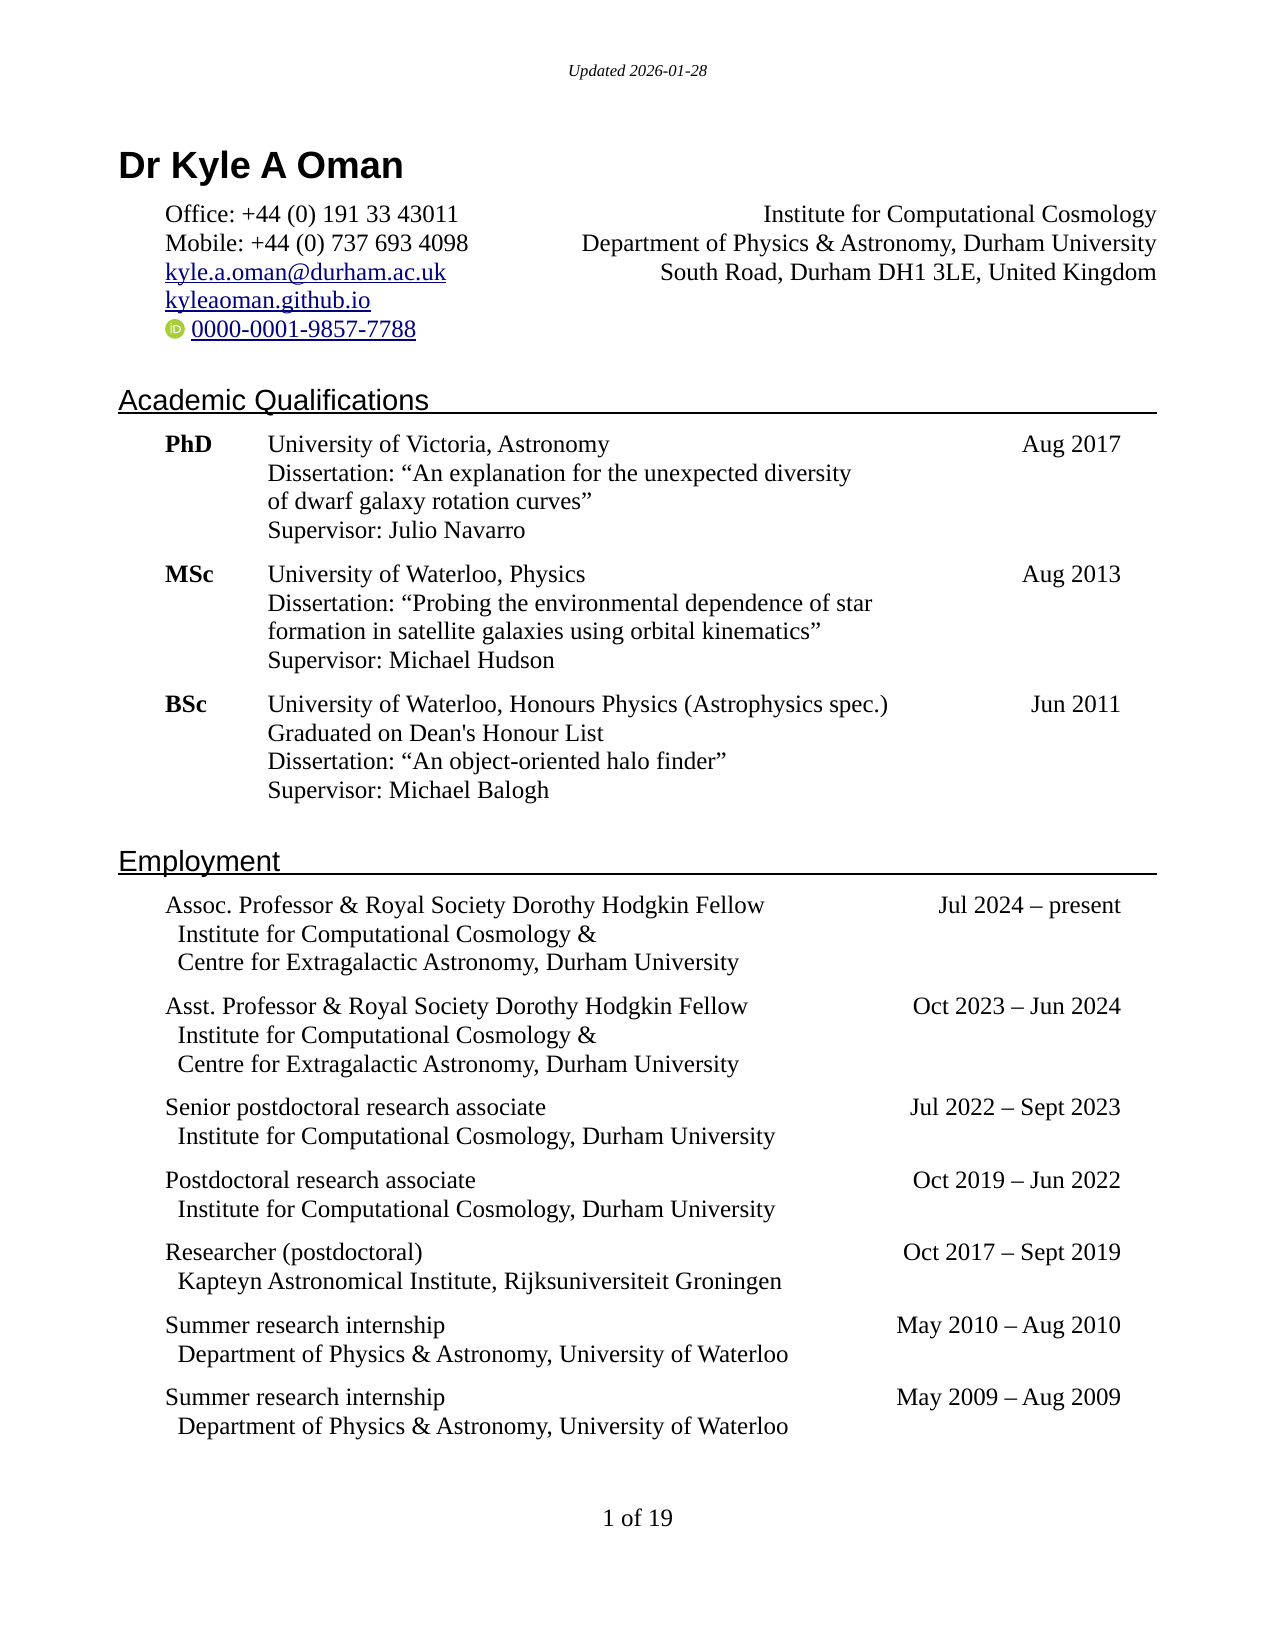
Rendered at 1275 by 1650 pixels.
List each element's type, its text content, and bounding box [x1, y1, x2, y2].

text Asst. Professor & Royal Society Dorothy Hodgkin Fellow Oct 2023 – Jun 2024 Institute for Computational Cosmology & Centre for Extragalactic Astronomy, Durham University [118, 991, 1157, 1077]
text Senior postdoctoral research associate Jul 2022 – Sept 2023 Institute for Computational Cosmology, Durham University [118, 1092, 1157, 1150]
subtitle Dr Kyle A Oman [118, 143, 1157, 187]
text Summer research internship May 2010 – Aug 2010 Department of Physics & Astronomy, University of Waterloo [118, 1310, 1157, 1367]
text Assoc. Professor & Royal Society Dorothy Hodgkin Fellow Jul 2024 – present Institute for Computational Cosmology & Centre for Extragalactic Astronomy, Durham University [118, 890, 1157, 976]
subtitle Employment [118, 844, 1157, 873]
text Postdoctoral research associate Oct 2019 – Jun 2022 Institute for Computational Cosmology, Durham University [118, 1165, 1157, 1222]
text Researcher (postdoctoral) Oct 2017 – Sept 2019 Kapteyn Astronomical Institute, Rijksuniversiteit Groningen [118, 1237, 1157, 1295]
text Office: +44 (0) 191 33 43011 Institute for Computational Cosmology [118, 199, 1157, 228]
text MSc University of Waterloo, Physics Aug 2013 Dissertation: “Probing the environmental dependence of star formation in satellite galaxies using orbital kinematics” Supervisor: Michael Hudson [118, 559, 1157, 674]
text PhD University of Victoria, Astronomy Aug 2017 Dissertation: “An explanation for the unexpected diversity of dwarf galaxy rotation curves” Supervisor: Julio Navarro [118, 429, 1157, 544]
text Mobile: +44 (0) 737 693 4098 Department of Physics & Astronomy, Durham University [118, 228, 1157, 257]
text 0000-0001-9857-7788 [118, 314, 1157, 343]
subtitle Academic Qualifications [118, 383, 1157, 412]
text BSc University of Waterloo, Honours Physics (Astrophysics spec.) Jun 2011 Graduated on Dean's Honour List Dissertation: “An object-oriented halo finder” Supervisor: Michael Balogh [118, 689, 1157, 804]
text Summer research internship May 2009 – Aug 2009 Department of Physics & Astronomy, University of Waterloo [118, 1382, 1157, 1440]
text kyle.a.oman@durham.ac.uk South Road, Durham DH1 3LE, United Kingdom kyleaoman.github.io [118, 257, 1157, 314]
